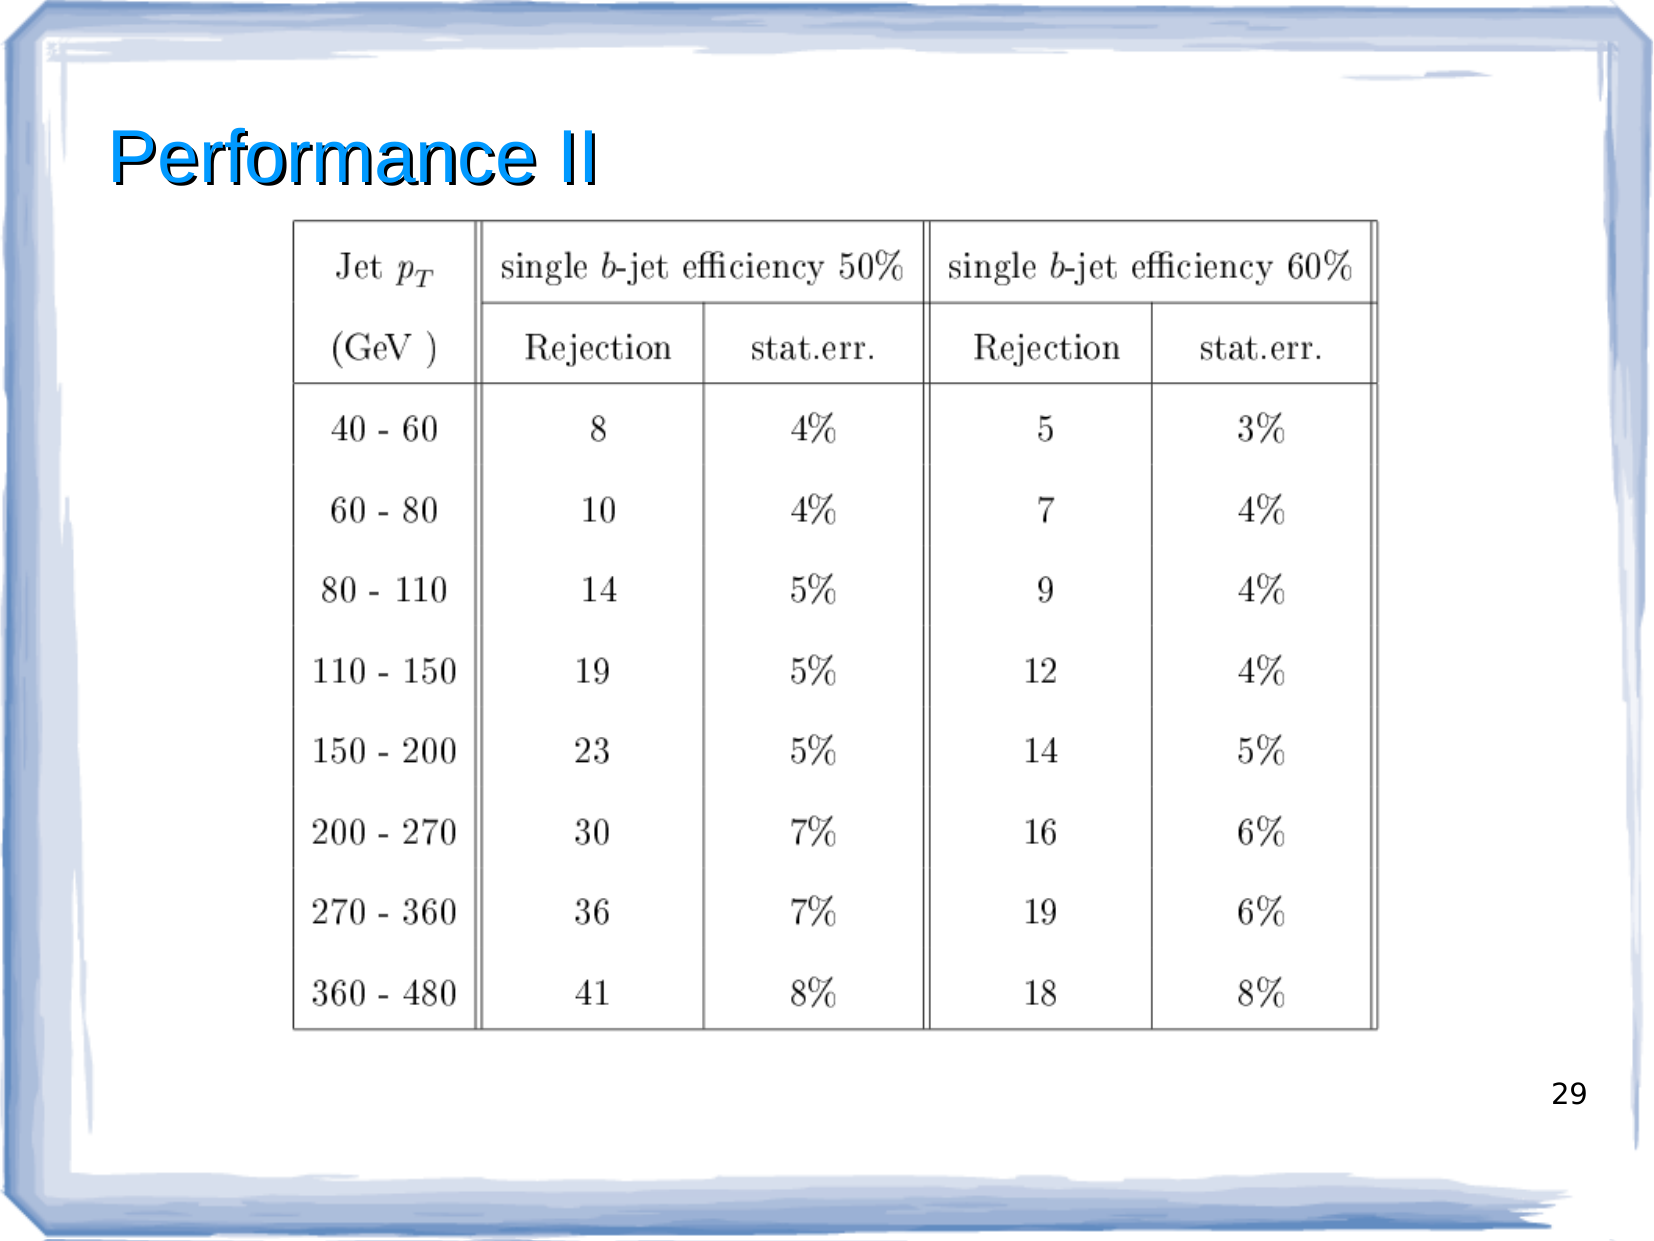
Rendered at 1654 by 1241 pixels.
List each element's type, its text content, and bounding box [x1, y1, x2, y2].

picture [0, 0, 1654, 1241]
title Performance II [107, 83, 1491, 230]
